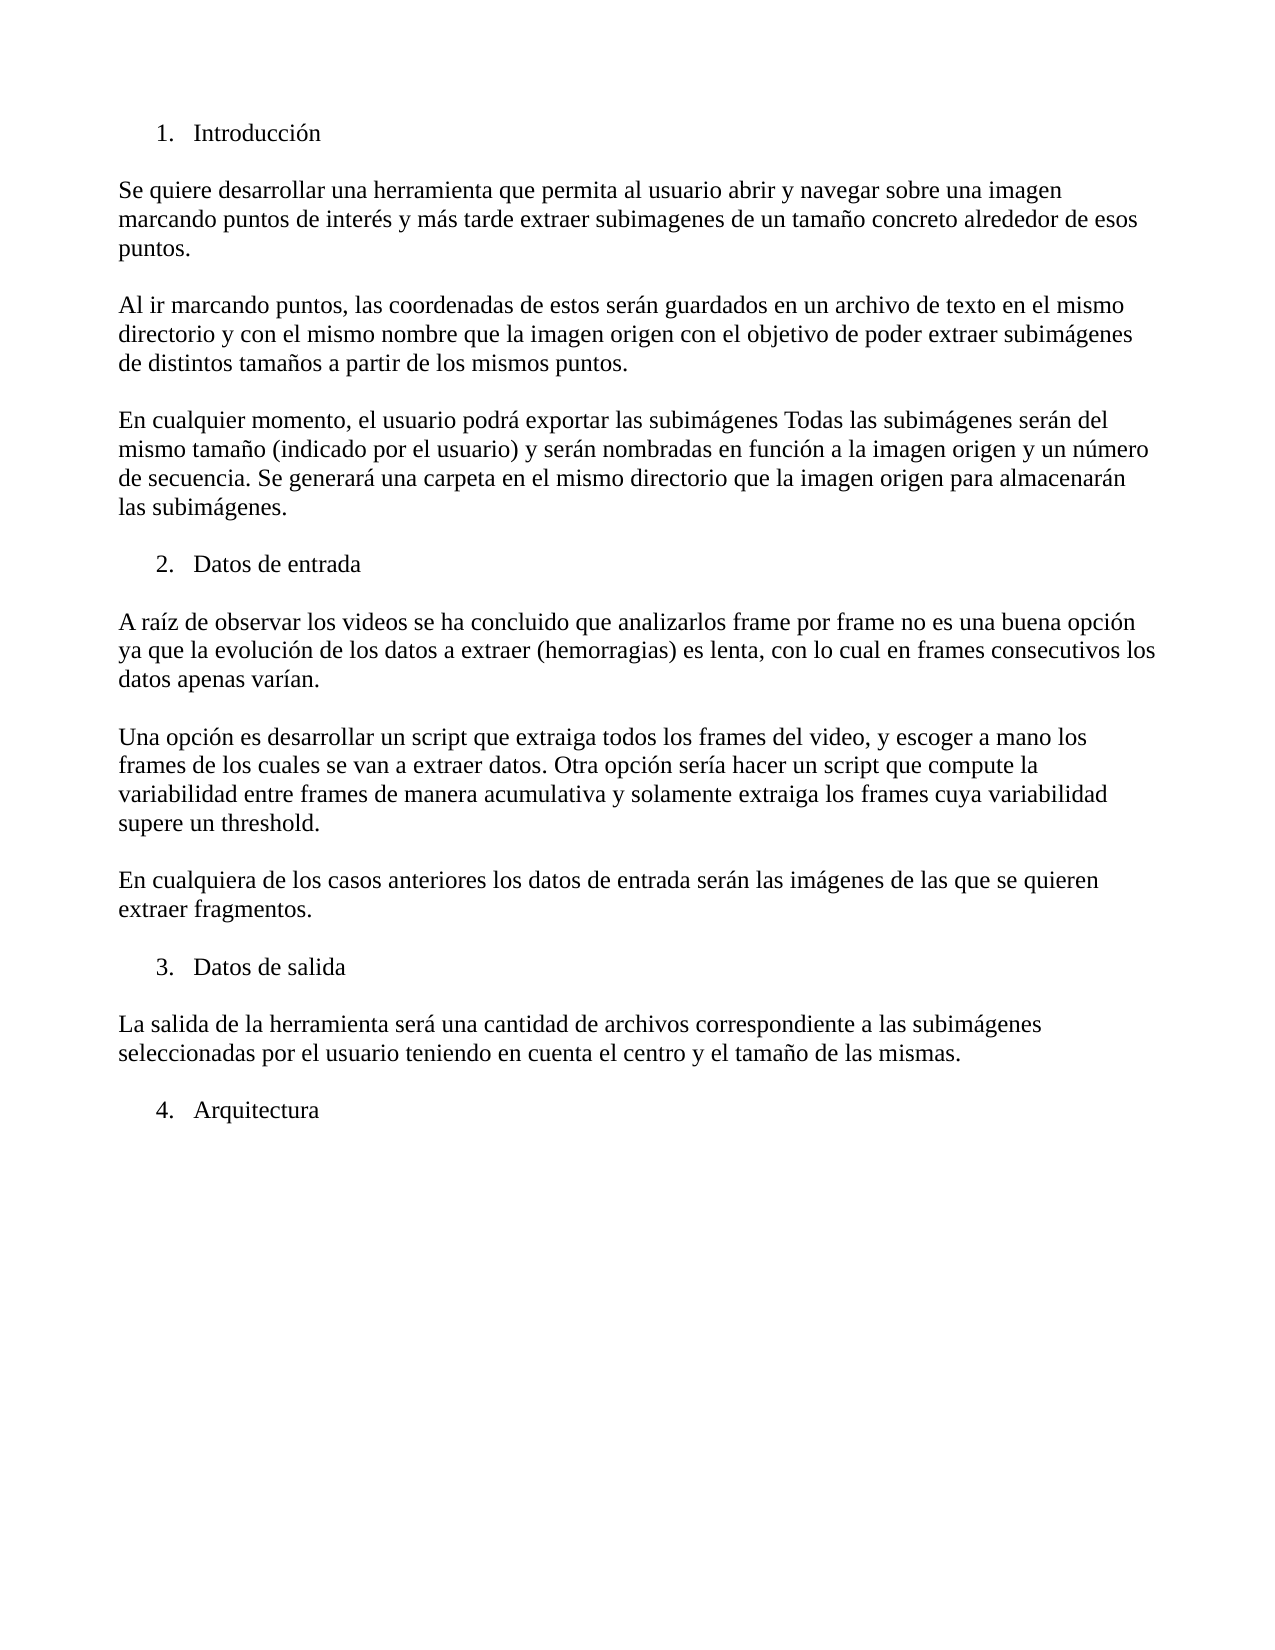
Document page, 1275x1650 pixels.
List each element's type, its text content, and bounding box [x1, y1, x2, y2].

text En cualquier momento, el usuario podrá exportar las subimágenes Todas las subimágenes serán del mismo tamaño (indicado por el usuario) y serán nombradas en función a la imagen origen y un número de secuencia. Se generará una carpeta en el mismo directorio que la imagen origen para almacenarán las subimágenes. [118, 406, 1157, 521]
text Al ir marcando puntos, las coordenadas de estos serán guardados en un archivo de texto en el mismo directorio y con el mismo nombre que la imagen origen con el objetivo de poder extraer subimágenes de distintos tamaños a partir de los mismos puntos. [118, 291, 1157, 377]
list Arquitectura [156, 1096, 1157, 1124]
text A raíz de observar los videos se ha concluido que analizarlos frame por frame no es una buena opción ya que la evolución de los datos a extraer (hemorragias) es lenta, con lo cual en frames consecutivos los datos apenas varían. [118, 607, 1157, 693]
text Se quiere desarrollar una herramienta que permita al usuario abrir y navegar sobre una imagen marcando puntos de interés y más tarde extraer subimagenes de un tamaño concreto alrededor de esos puntos. [118, 176, 1157, 262]
list Datos de salida [156, 952, 1157, 981]
text La salida de la herramienta será una cantidad de archivos correspondiente a las subimágenes seleccionadas por el usuario teniendo en cuenta el centro y el tamaño de las mismas. [118, 1009, 1157, 1067]
text En cualquiera de los casos anteriores los datos de entrada serán las imágenes de las que se quieren extraer fragmentos. [118, 866, 1157, 923]
list Introducción [156, 118, 1157, 147]
text Una opción es desarrollar un script que extraiga todos los frames del video, y escoger a mano los frames de los cuales se van a extraer datos. Otra opción sería hacer un script que compute la variabilidad entre frames de manera acumulativa y solamente extraiga los frames cuya variabilidad supere un threshold. [118, 722, 1157, 837]
list Datos de entrada [156, 549, 1157, 578]
